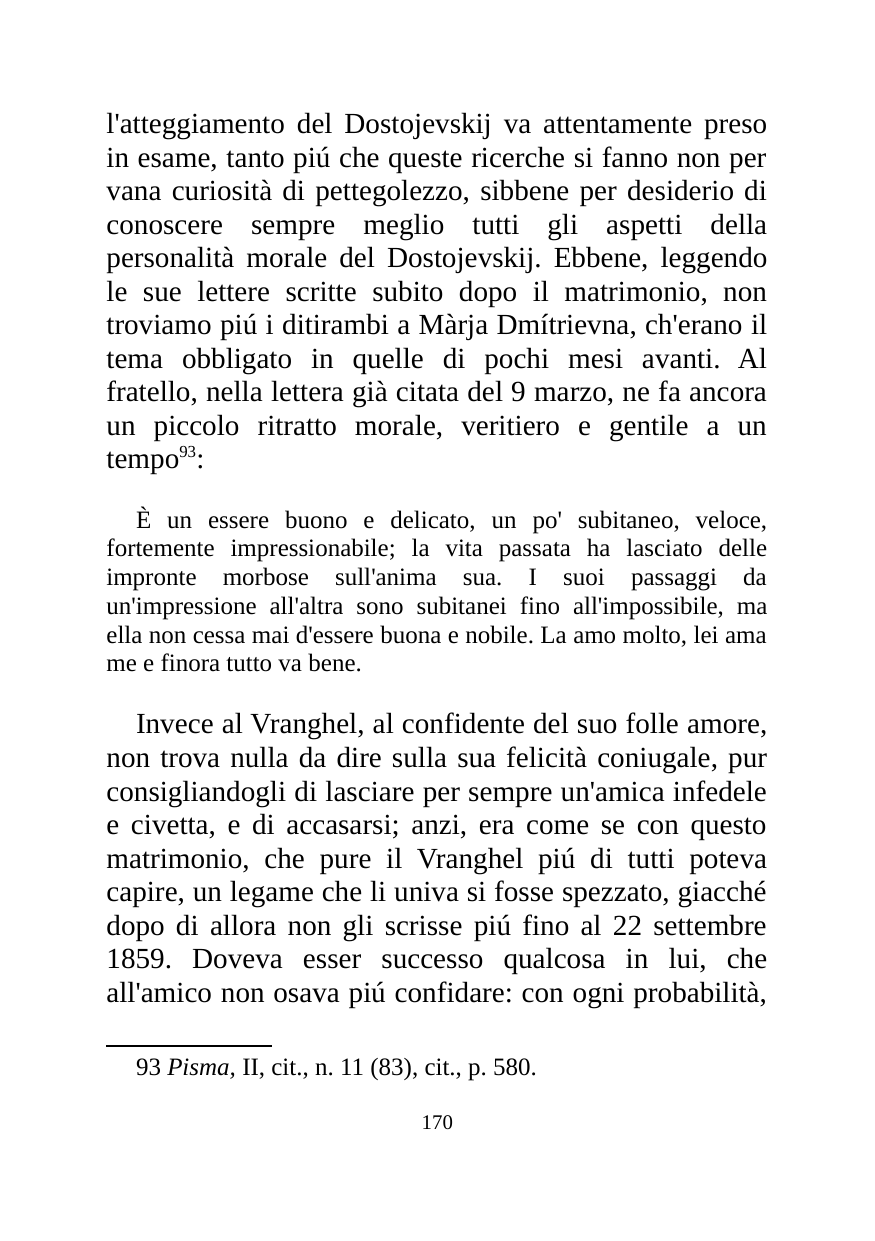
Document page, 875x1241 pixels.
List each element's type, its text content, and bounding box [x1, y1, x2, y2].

text Invece al Vranghel, al confidente del suo folle amore, non trova nulla da dire sulla sua felicità coniugale, pur consigliandogli di lasciare per sempre un'amica infedele e civetta, e di accasarsi; anzi, era come se con questo matrimonio, che pure il Vranghel piú di tutti poteva capire, un legame che li univa si fosse spezzato, giacché dopo di allora non gli scrisse piú fino al 22 settembre 1859. Doveva esser successo qualcosa in lui, che all'amico non osava piú confidare: con ogni probabilità, [106, 707, 768, 1008]
text Pisma, II, cit., n. 11 (83), cit., p. 580. [106, 1052, 768, 1080]
text È un essere buono e delicato, un po' subitaneo, veloce, fortemente impressionabile; la vita passata ha lasciato delle impronte morbose sull'anima sua. I suoi passaggi da un'impressione all'altra sono subitanei fino all'impossibile, ma ella non cessa mai d'essere buona e nobile. La amo molto, lei ama me e finora tutto va bene. [106, 505, 768, 677]
text l'atteggiamento del Dostojevskij va attentamente preso in esame, tanto piú che queste ricerche si fanno non per vana curiosità di pettegolezzo, sibbene per desiderio di conoscere sempre meglio tutti gli aspetti della personalità morale del Dostojevskij. Ebbene, leggendo le sue lettere scritte subito dopo il matrimonio, non troviamo piú i ditirambi a Màrja Dmítrievna, ch'erano il tema obbligato in quelle di pochi mesi avanti. Al fratello, nella lettera già citata del 9 marzo, ne fa ancora un piccolo ritratto morale, veritiero e gentile a un tempo: [106, 106, 768, 475]
